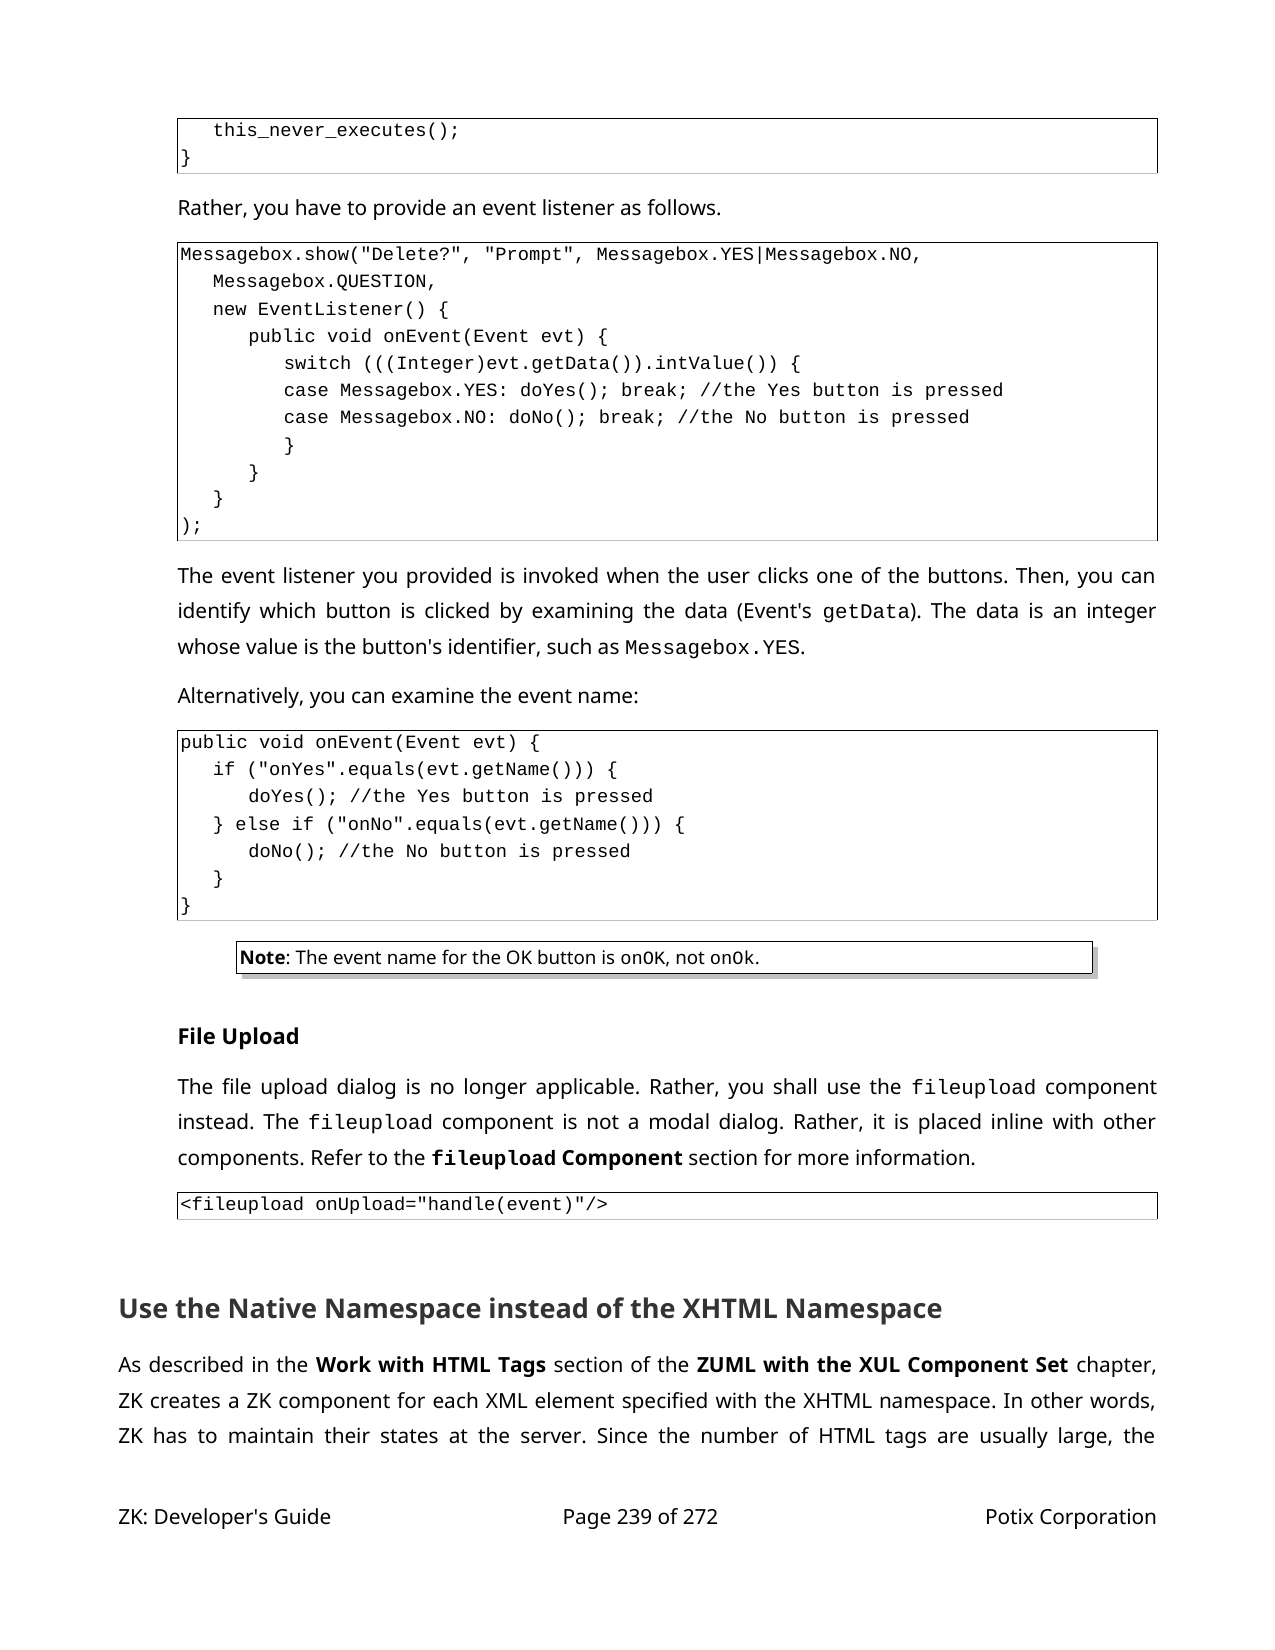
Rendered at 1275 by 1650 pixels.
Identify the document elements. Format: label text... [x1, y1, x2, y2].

text switch (((Integer)evt.getData()).intValue()) { [178, 351, 1157, 375]
text As described in the Work with HTML Tags section of the ZUML with the XUL Component Set chapter, ZK creates a ZK component for each XML element specified with the XHTML namespace. In other words, ZK has to maintain their states at the server. Since the number of HTML tags are usually large, the [118, 1351, 1157, 1449]
subtitle File Upload [177, 1021, 1157, 1051]
text } [178, 432, 1157, 457]
text Note: The event name for the OK button is onOK, not onOk. [237, 942, 1092, 973]
text Rather, you have to provide an event listener as follows. [177, 193, 1157, 221]
text doNo(); //the No button is pressed [178, 839, 1157, 863]
text if ("onYes".equals(evt.getName())) { [178, 757, 1157, 781]
text } [178, 145, 1157, 173]
text } else if ("onNo".equals(evt.getName())) { [178, 812, 1157, 836]
text } [178, 866, 1157, 890]
text case Messagebox.NO: doNo(); break; //the No button is pressed [178, 405, 1157, 429]
text Alternatively, you can examine the event name: [177, 681, 1157, 709]
text Messagebox.QUESTION, [178, 269, 1157, 293]
text } } [178, 459, 1157, 510]
text ); [178, 513, 1157, 540]
text case Messagebox.YES: doYes(); break; //the Yes button is pressed [178, 378, 1157, 402]
text doYes(); //the Yes button is pressed [178, 784, 1157, 809]
text public void onEvent(Event evt) { [178, 731, 1157, 754]
text } [178, 893, 1157, 920]
text The event listener you provided is invoked when the user clicks one of the buttons. Then, you can identify which button is clicked by examining the data (Event's getData). The data is an integer whose value is the button's identifier, such as Messagebox.YES. [177, 561, 1157, 661]
text The file upload dialog is no longer applicable. Rather, you shall use the fileupload component instead. The fileupload component is not a modal dialog. Rather, it is placed inline with other components. Refer to the fileupload Component section for more information. [177, 1072, 1157, 1171]
text public void onEvent(Event evt) { [178, 324, 1157, 348]
subtitle Use the Native Namespace instead of the XHTML Namespace [118, 1290, 1157, 1327]
text Messagebox.show("Delete?", "Prompt", Messagebox.YES|Messagebox.NO, [178, 243, 1157, 266]
text <fileupload onUpload="handle(event)"/> [178, 1193, 1157, 1219]
text this_never_executes(); [178, 119, 1157, 142]
text new EventListener() { [178, 296, 1157, 321]
